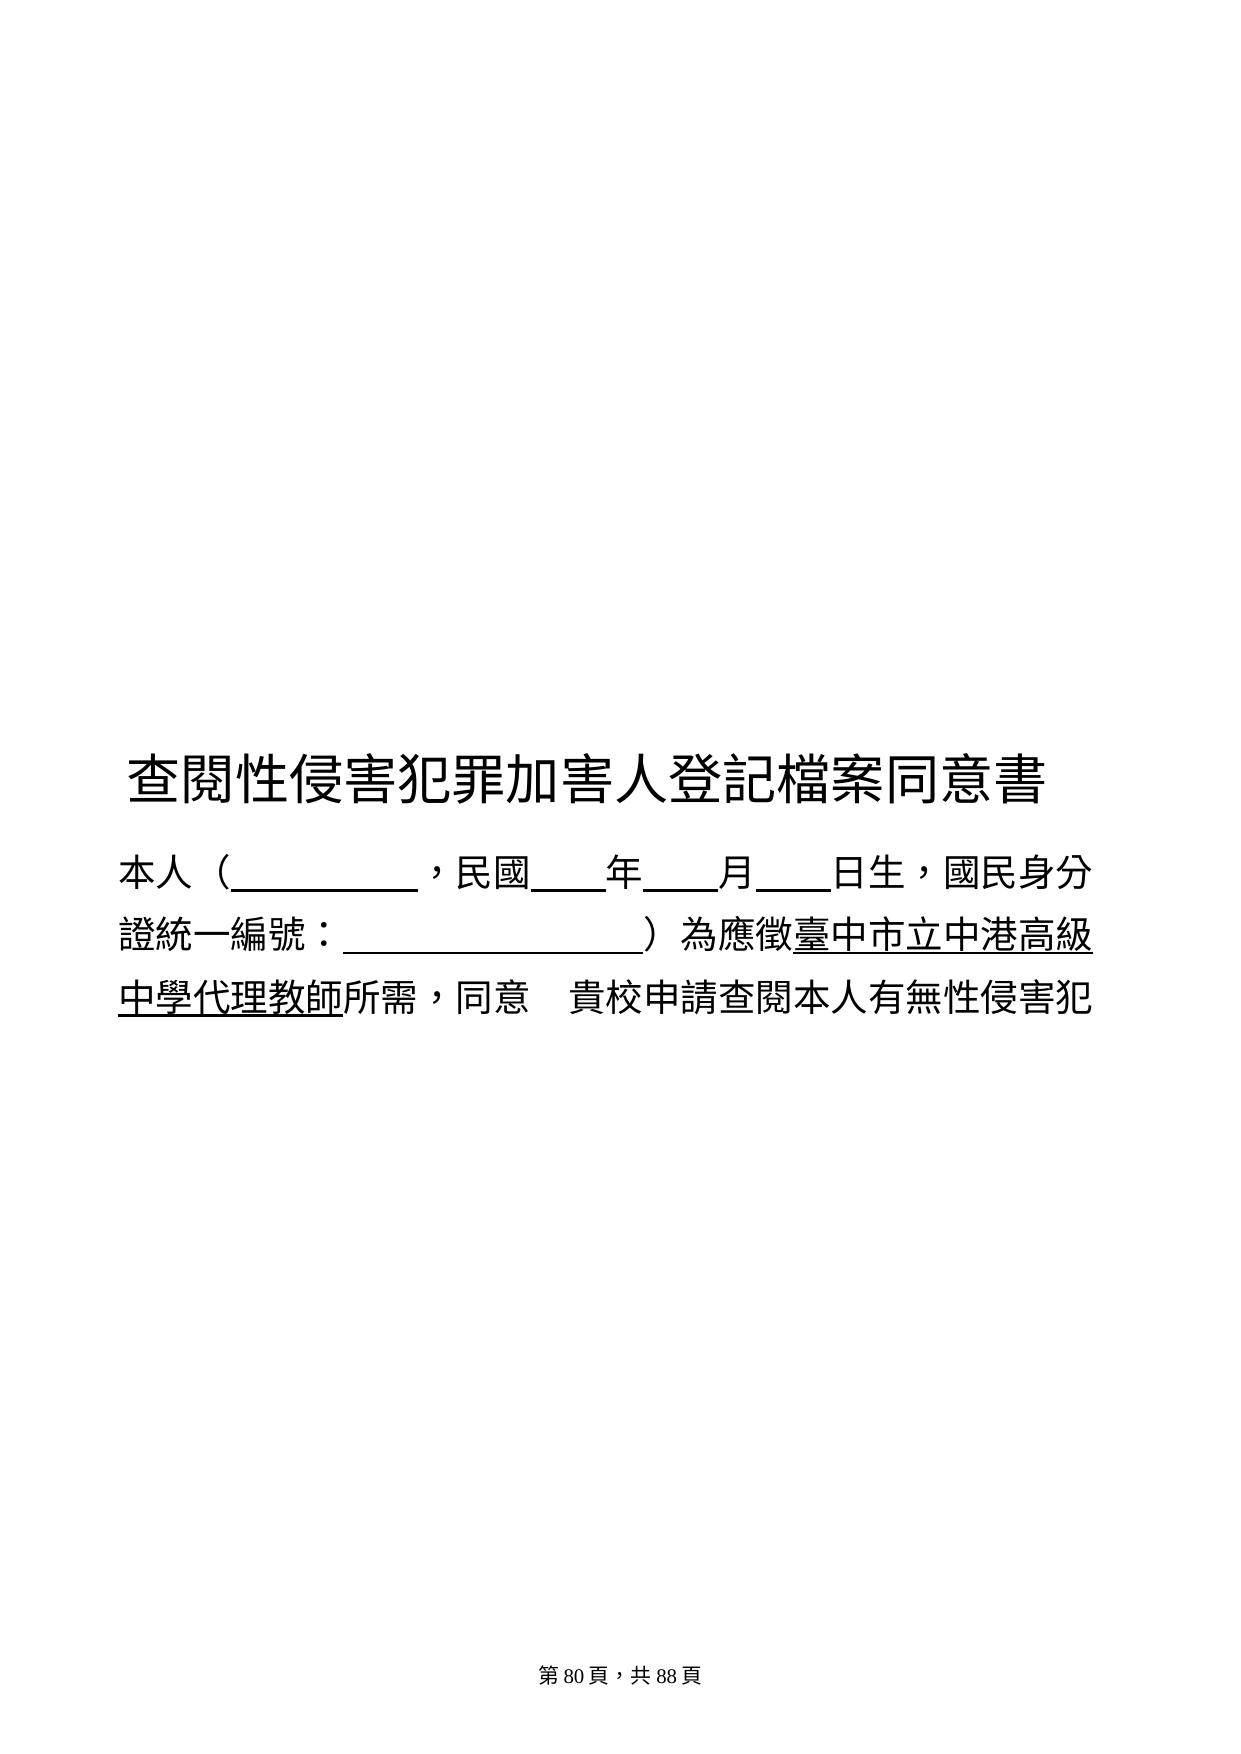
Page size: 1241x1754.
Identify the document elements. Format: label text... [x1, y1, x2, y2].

text 查閱性侵害犯罪加害人登記檔案同意書 [118, 703, 1138, 828]
text 本人（ ，民國 年 月 日生，國民身分證統一編號： ）為應徵臺中市立中港高級中學代理教師所需，同意 貴校申請查閱本人有無性侵害犯 [118, 828, 1122, 1016]
